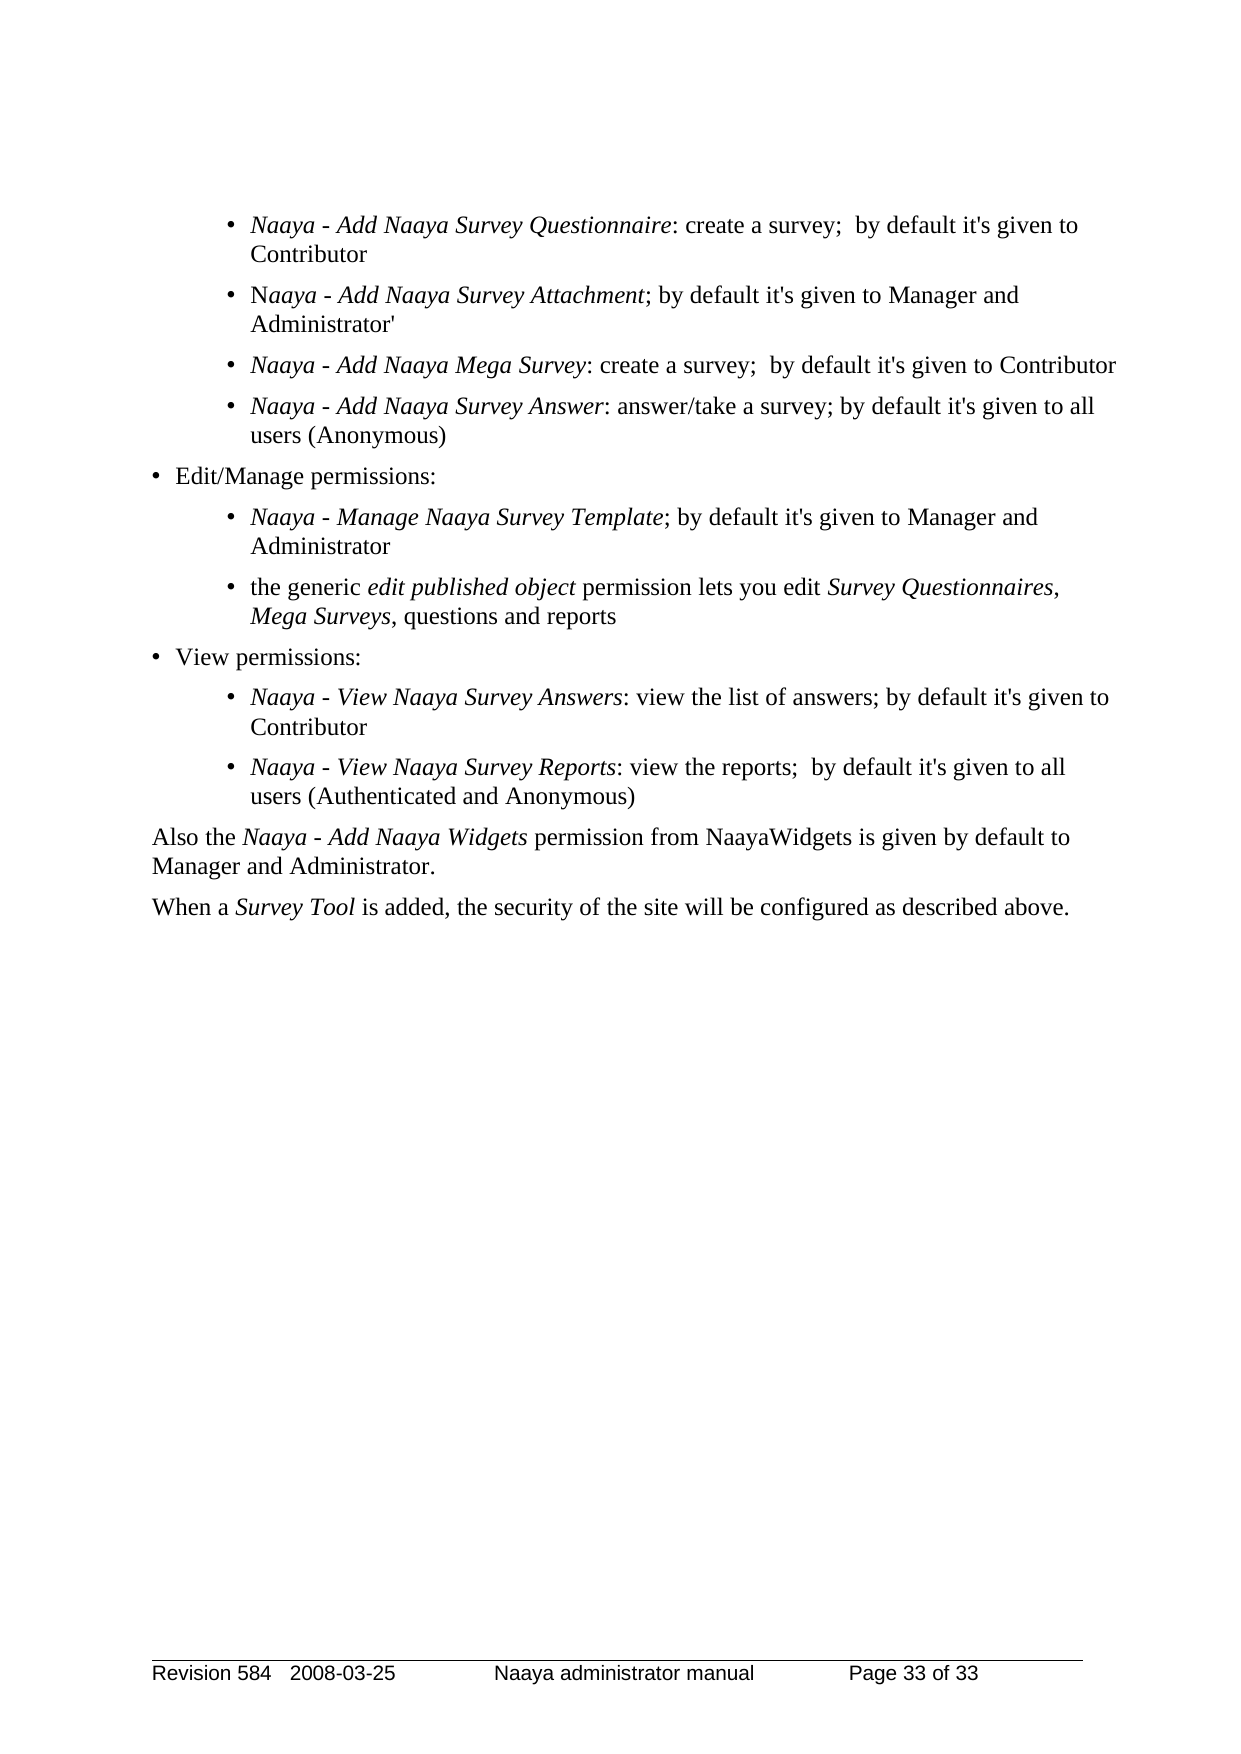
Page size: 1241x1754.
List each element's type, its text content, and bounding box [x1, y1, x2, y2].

list Edit/Manage permissions: [152, 461, 1120, 490]
list Naaya - View Naaya Survey Reports: view the reports; by default it's given to all users (Authenticated and Anonymous) [227, 752, 1120, 810]
list Naaya - Add Naaya Survey Answer: answer/take a survey; by default it's given to all users (Anonymous) [227, 391, 1120, 449]
list Naaya - Manage Naaya Survey Template; by default it's given to Manager and Administrator [227, 502, 1120, 560]
text When a Survey Tool is added, the security of the site will be configured as described above. [152, 892, 1120, 921]
list View permissions: [152, 641, 1120, 671]
list Naaya - Add Naaya Survey Questionnaire: create a survey; by default it's given to Contributor [227, 210, 1120, 268]
list Naaya - Add Naaya Survey Attachment; by default it's given to Manager and Administrator' [227, 280, 1120, 338]
text Also the Naaya - Add Naaya Widgets permission from NaayaWidgets is given by default to Manager and Administrator. [152, 822, 1120, 880]
list Naaya - View Naaya Survey Answers: view the list of answers; by default it's given to Contributor [227, 682, 1120, 740]
list the generic edit published object permission lets you edit Survey Questionnaires, Mega Surveys, questions and reports [227, 572, 1120, 630]
list Naaya - Add Naaya Mega Survey: create a survey; by default it's given to Contributor [227, 350, 1120, 379]
